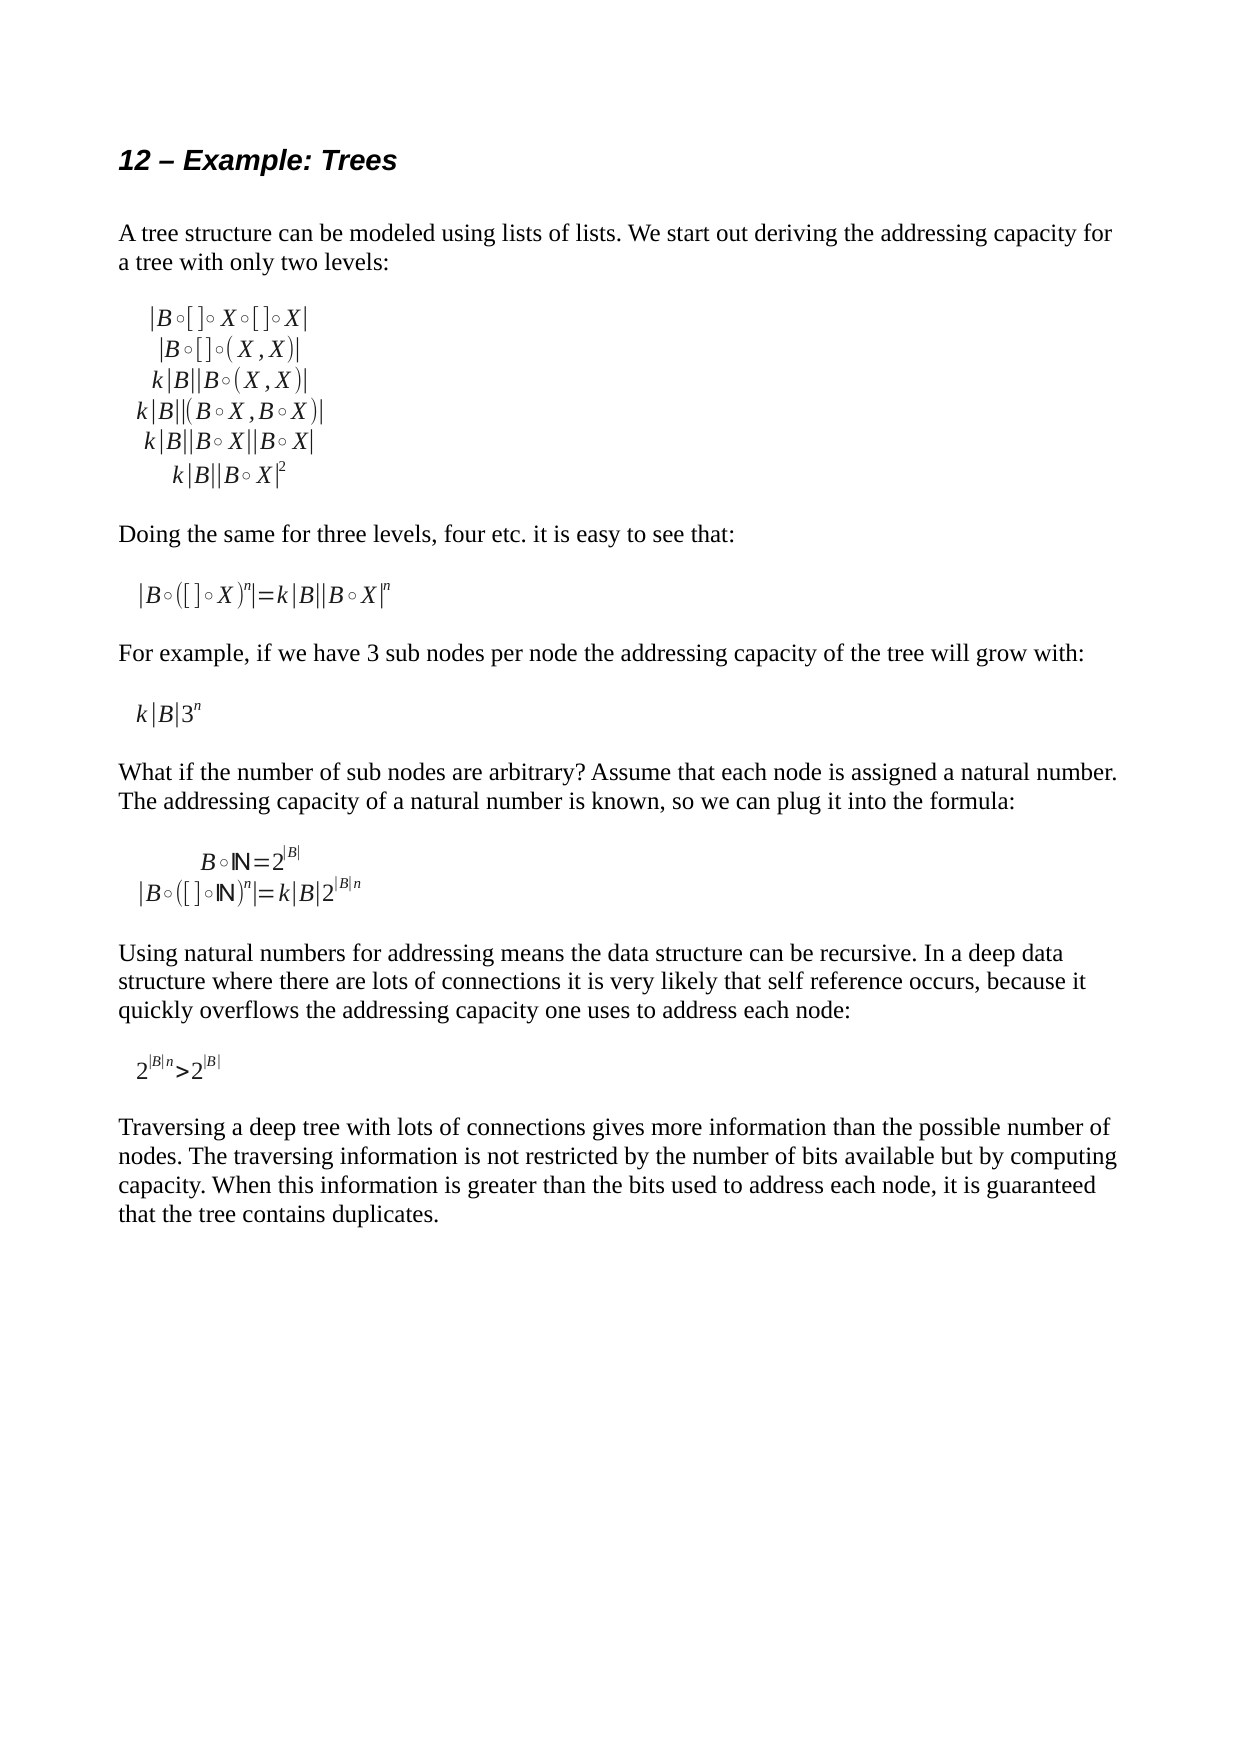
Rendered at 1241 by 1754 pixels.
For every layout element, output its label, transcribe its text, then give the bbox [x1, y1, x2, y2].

text A tree structure can be modeled using lists of lists. We start out deriving the addressing capacity for a tree with only two levels: [118, 218, 1122, 275]
subtitle 12 – Example: Trees [118, 143, 1122, 177]
text Doing the same for three levels, four etc. it is easy to see that: [118, 304, 1122, 548]
text Using natural numbers for addressing means the data structure can be recursive. In a deep data structure where there are lots of connections it is very likely that self reference occurs, because it quickly overflows the addressing capacity one uses to address each node: [118, 843, 1122, 1024]
text Traversing a deep tree with lots of connections gives more information than the possible number of nodes. The traversing information is not restricted by the number of bits available but by computing capacity. When this information is greater than the bits used to address each node, it is guaranteed that the tree contains duplicates. [118, 1053, 1122, 1227]
text What if the number of sub nodes are arbitrary? Assume that each node is assigned a natural number. The addressing capacity of a natural number is known, so we can plug it into the formula: [118, 696, 1122, 815]
text For example, if we have 3 sub nodes per node the addressing capacity of the tree will grow with: [118, 577, 1122, 667]
